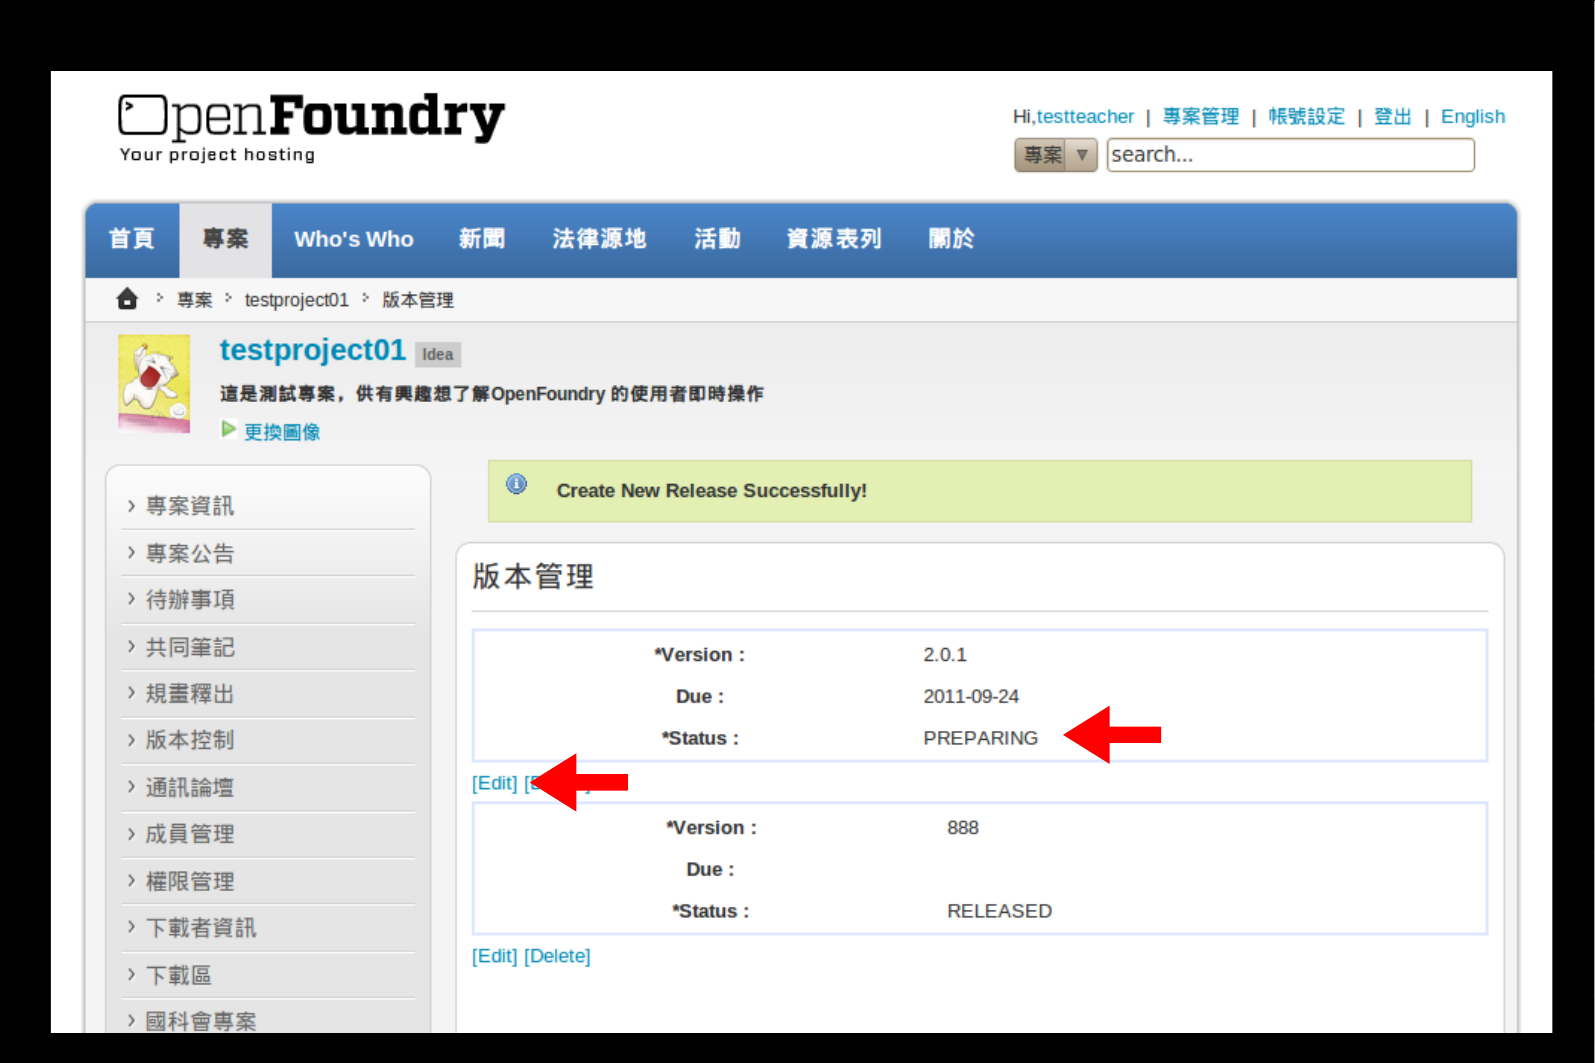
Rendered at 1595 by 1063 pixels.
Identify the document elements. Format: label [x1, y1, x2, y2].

picture [50, 71, 1553, 1033]
text_box [0, 0, 1595, 1063]
